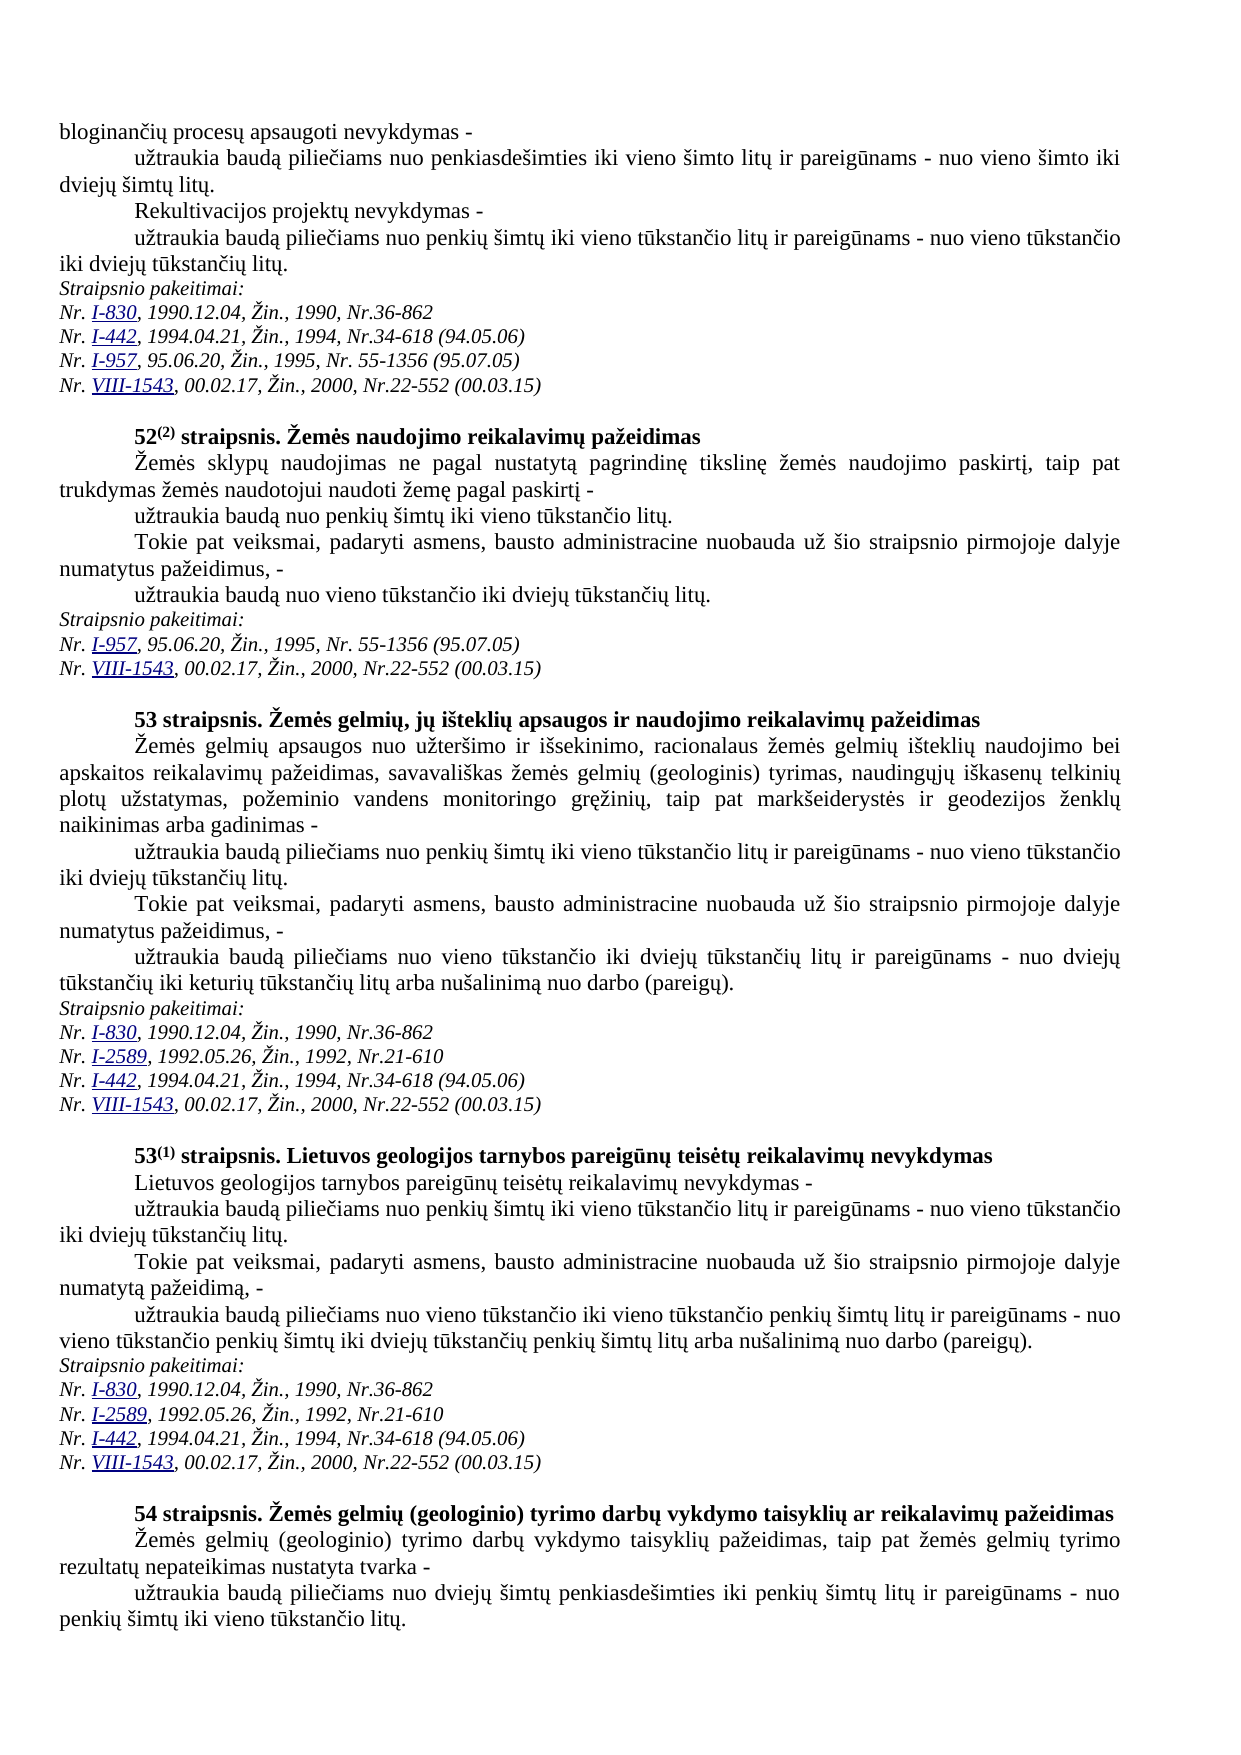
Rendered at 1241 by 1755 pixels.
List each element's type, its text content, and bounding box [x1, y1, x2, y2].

text Žemės sklypų naudojimas ne pagal nustatytą pagrindinę tikslinę žemės naudojimo paskirtį, taip pat trukdymas žemės naudotojui naudoti žemę pagal paskirtį - [59, 449, 1122, 502]
text Nr. VIII-1543, 00.02.17, Žin., 2000, Nr.22-552 (00.03.15) [59, 1092, 1122, 1116]
text Nr. VIII-1543, 00.02.17, Žin., 2000, Nr.22-552 (00.03.15) [59, 372, 1122, 397]
text užtraukia baudą piliečiams nuo penkių šimtų iki vieno tūkstančio litų ir pareigūnams - nuo vieno tūkstančio iki dviejų tūkstančių litų. [59, 1195, 1122, 1248]
text Nr. I-957, 95.06.20, Žin., 1995, Nr. 55-1356 (95.07.05) [59, 348, 1122, 372]
text Straipsnio pakeitimai: [59, 607, 1122, 631]
text užtraukia baudą piliečiams nuo dviejų šimtų penkiasdešimties iki penkių šimtų litų ir pareigūnams - nuo penkių šimtų iki vieno tūkstančio litų. [59, 1579, 1122, 1632]
text Nr. I-442, 1994.04.21, Žin., 1994, Nr.34-618 (94.05.06) [59, 1426, 1122, 1449]
text Tokie pat veiksmai, padaryti asmens, bausto administracine nuobauda už šio straipsnio pirmojoje dalyje numatytus pažeidimus, - [59, 890, 1122, 943]
text užtraukia baudą piliečiams nuo vieno tūkstančio iki vieno tūkstančio penkių šimtų litų ir pareigūnams - nuo vieno tūkstančio penkių šimtų iki dviejų tūkstančių penkių šimtų litų arba nušalinimą nuo darbo (pareigų). [59, 1301, 1122, 1353]
text Straipsnio pakeitimai: [59, 276, 1122, 300]
text užtraukia baudą piliečiams nuo penkiasdešimties iki vieno šimto litų ir pareigūnams - nuo vieno šimto iki dviejų šimtų litų. [59, 144, 1122, 197]
text Žemės gelmių apsaugos nuo užteršimo ir išsekinimo, racionalaus žemės gelmių išteklių naudojimo bei apskaitos reikalavimų pažeidimas, savavališkas žemės gelmių (geologinis) tyrimas, naudingųjų iškasenų telkinių plotų užstatymas, požeminio vandens monitoringo gręžinių, taip pat markšeiderystės ir geodezijos ženklų naikinimas arba gadinimas - [59, 732, 1122, 838]
text Nr. I-830, 1990.12.04, Žin., 1990, Nr.36-862 [59, 1377, 1122, 1401]
text 52(2) straipsnis. Žemės naudojimo reikalavimų pažeidimas [59, 423, 1122, 449]
text 53(1) straipsnis. Lietuvos geologijos tarnybos pareigūnų teisėtų reikalavimų nevykdymas [134, 1142, 1122, 1169]
text Lietuvos geologijos tarnybos pareigūnų teisėtų reikalavimų nevykdymas - [59, 1169, 1122, 1195]
text Nr. I-830, 1990.12.04, Žin., 1990, Nr.36-862 [59, 1020, 1122, 1044]
text užtraukia baudą nuo penkių šimtų iki vieno tūkstančio litų. [59, 502, 1122, 528]
text Nr. I-957, 95.06.20, Žin., 1995, Nr. 55-1356 (95.07.05) [59, 631, 1122, 656]
text Tokie pat veiksmai, padaryti asmens, bausto administracine nuobauda už šio straipsnio pirmojoje dalyje numatytus pažeidimus, - [59, 528, 1122, 581]
text Nr. I-442, 1994.04.21, Žin., 1994, Nr.34-618 (94.05.06) [59, 1068, 1122, 1092]
text Nr. I-2589, 1992.05.26, Žin., 1992, Nr.21-610 [59, 1044, 1122, 1068]
text Nr. I-2589, 1992.05.26, Žin., 1992, Nr.21-610 [59, 1401, 1122, 1426]
text 54 straipsnis. Žemės gelmių (geologinio) tyrimo darbų vykdymo taisyklių ar reikalavimų pažeidimas [134, 1500, 1122, 1526]
text 53 straipsnis. Žemės gelmių, jų išteklių apsaugos ir naudojimo reikalavimų pažeidimas [134, 706, 1122, 732]
text užtraukia baudą nuo vieno tūkstančio iki dviejų tūkstančių litų. [59, 581, 1122, 607]
text Rekultivacijos projektų nevykdymas - [59, 197, 1122, 223]
text užtraukia baudą piliečiams nuo vieno tūkstančio iki dviejų tūkstančių litų ir pareigūnams - nuo dviejų tūkstančių iki keturių tūkstančių litų arba nušalinimą nuo darbo (pareigų). [59, 943, 1122, 996]
text Straipsnio pakeitimai: [59, 1353, 1122, 1377]
text bloginančių procesų apsaugoti nevykdymas - [59, 118, 1122, 144]
text Nr. VIII-1543, 00.02.17, Žin., 2000, Nr.22-552 (00.03.15) [59, 1449, 1122, 1474]
text Tokie pat veiksmai, padaryti asmens, bausto administracine nuobauda už šio straipsnio pirmojoje dalyje numatytą pažeidimą, - [59, 1248, 1122, 1301]
text Nr. VIII-1543, 00.02.17, Žin., 2000, Nr.22-552 (00.03.15) [59, 656, 1122, 679]
text užtraukia baudą piliečiams nuo penkių šimtų iki vieno tūkstančio litų ir pareigūnams - nuo vieno tūkstančio iki dviejų tūkstančių litų. [59, 838, 1122, 890]
text Nr. I-442, 1994.04.21, Žin., 1994, Nr.34-618 (94.05.06) [59, 324, 1122, 348]
text Straipsnio pakeitimai: [59, 996, 1122, 1020]
text užtraukia baudą piliečiams nuo penkių šimtų iki vieno tūkstančio litų ir pareigūnams - nuo vieno tūkstančio iki dviejų tūkstančių litų. [59, 223, 1122, 276]
text Nr. I-830, 1990.12.04, Žin., 1990, Nr.36-862 [59, 300, 1122, 324]
text Žemės gelmių (geologinio) tyrimo darbų vykdymo taisyklių pažeidimas, taip pat žemės gelmių tyrimo rezultatų nepateikimas nustatyta tvarka - [59, 1526, 1122, 1579]
